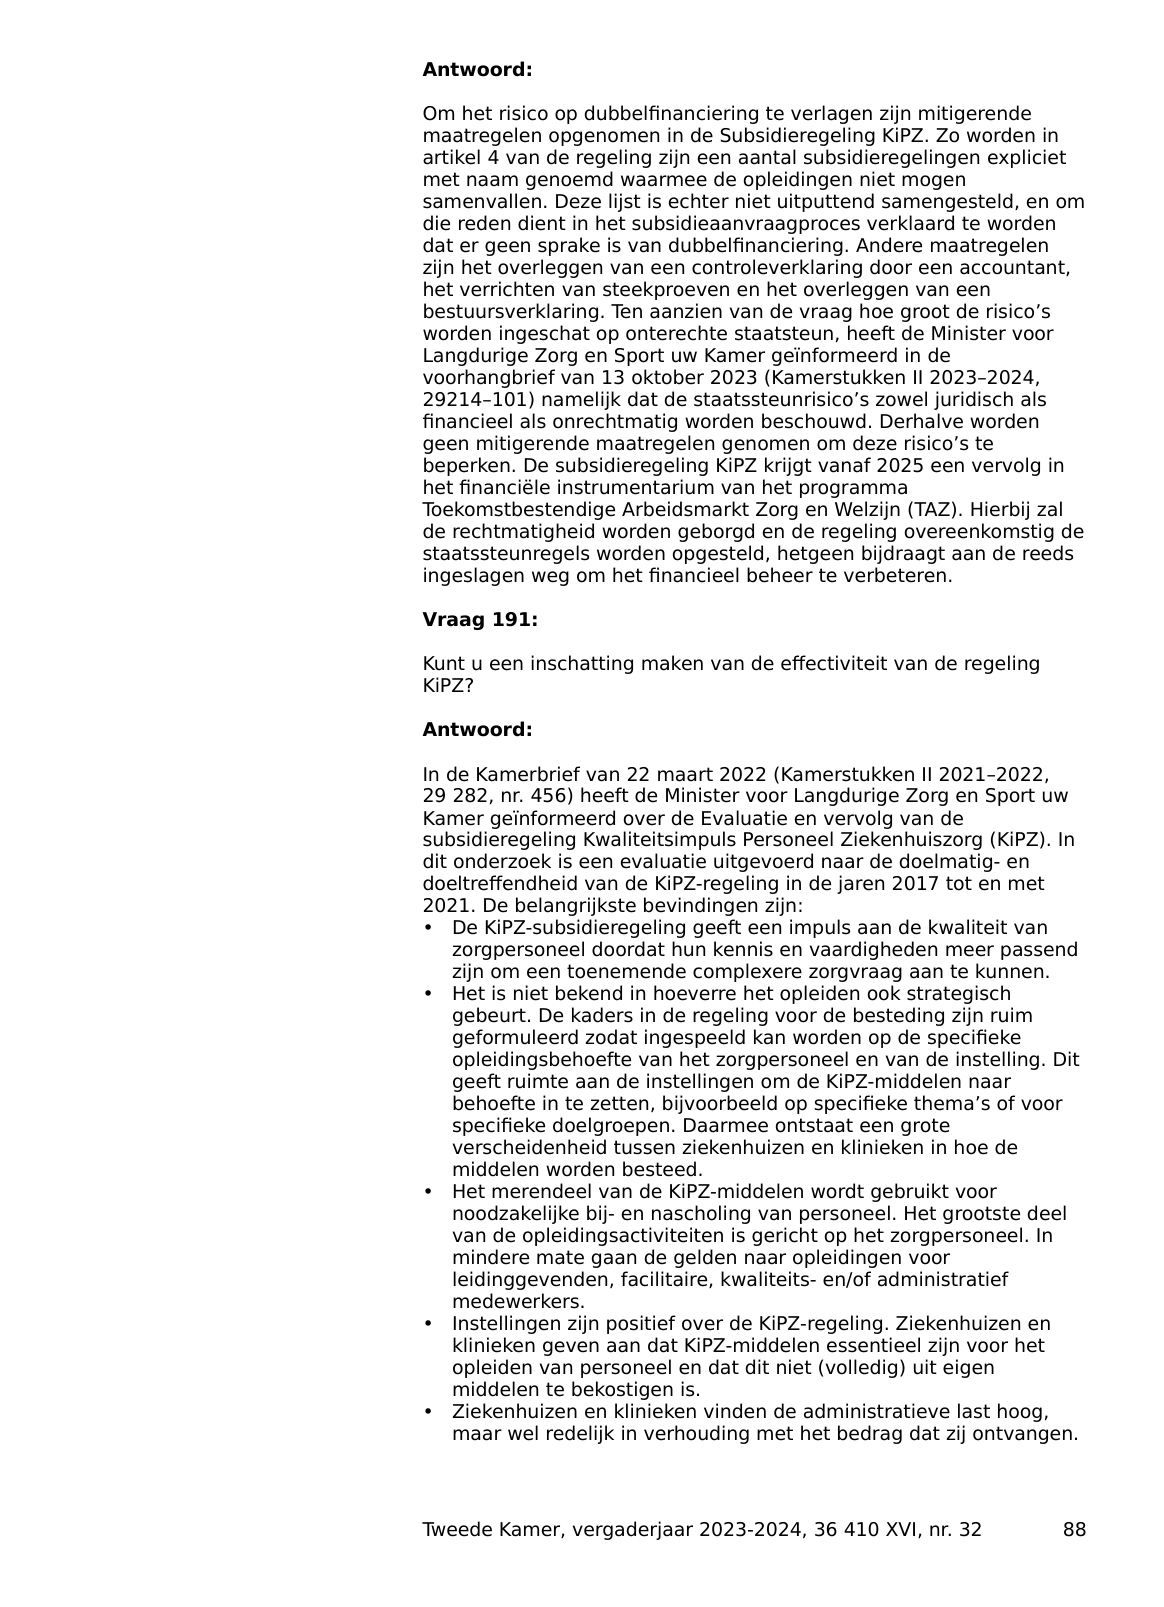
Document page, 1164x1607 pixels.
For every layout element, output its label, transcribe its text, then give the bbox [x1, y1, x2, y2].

text In de Kamerbrief van 22 maart 2022 (Kamerstukken II 2021–2022, 29 282, nr. 456) heeft de Minister voor Langdurige Zorg en Sport uw Kamer geïnformeerd over de Evaluatie en vervolg van de subsidieregeling Kwaliteitsimpuls Personeel Ziekenhuiszorg (KiPZ). In dit onderzoek is een evaluatie uitgevoerd naar de doelmatig- en doeltreffendheid van de KiPZ-regeling in de jaren 2017 tot en met 2021. De belangrijkste bevindingen zijn: [422, 763, 1087, 917]
text • Het merendeel van de KiPZ-middelen wordt gebruikt voor noodzakelijke bij- en nascholing van personeel. Het grootste deel van de opleidingsactiviteiten is gericht op het zorgpersoneel. In mindere mate gaan de gelden naar opleidingen voor leidinggevenden, facilitaire, kwaliteits- en/of administratief medewerkers. [422, 1181, 1087, 1313]
subtitle Antwoord: [422, 59, 1087, 81]
text Kunt u een inschatting maken van de effectiviteit van de regeling KiPZ? [422, 653, 1087, 697]
text • De KiPZ-subsidieregeling geeft een impuls aan de kwaliteit van zorgpersoneel doordat hun kennis en vaardigheden meer passend zijn om een toenemende complexere zorgvraag aan te kunnen. [422, 917, 1087, 983]
text • Ziekenhuizen en klinieken vinden de administratieve last hoog, maar wel redelijk in verhouding met het bedrag dat zij ontvangen. [422, 1401, 1087, 1445]
text • Het is niet bekend in hoeverre het opleiden ook strategisch gebeurt. De kaders in de regeling voor de besteding zijn ruim geformuleerd zodat ingespeeld kan worden op de specifieke opleidingsbehoefte van het zorgpersoneel en van de instelling. Dit geeft ruimte aan de instellingen om de KiPZ-middelen naar behoefte in te zetten, bijvoorbeeld op specifieke thema’s of voor specifieke doelgroepen. Daarmee ontstaat een grote verscheidenheid tussen ziekenhuizen en klinieken in hoe de middelen worden besteed. [422, 983, 1087, 1181]
subtitle Antwoord: [422, 719, 1087, 741]
text Om het risico op dubbelfinanciering te verlagen zijn mitigerende maatregelen opgenomen in de Subsidieregeling KiPZ. Zo worden in artikel 4 van de regeling zijn een aantal subsidieregelingen expliciet met naam genoemd waarmee de opleidingen niet mogen samenvallen. Deze lijst is echter niet uitputtend samengesteld, en om die reden dient in het subsidieaanvraagproces verklaard te worden dat er geen sprake is van dubbelfinanciering. Andere maatregelen zijn het overleggen van een controleverklaring door een accountant, het verrichten van steekproeven en het overleggen van een bestuursverklaring. Ten aanzien van de vraag hoe groot de risico’s worden ingeschat op onterechte staatsteun, heeft de Minister voor Langdurige Zorg en Sport uw Kamer geïnformeerd in de voorhangbrief van 13 oktober 2023 (Kamerstukken II 2023–2024, 29214–101) namelijk dat de staatssteunrisico’s zowel juridisch als financieel als onrechtmatig worden beschouwd. Derhalve worden geen mitigerende maatregelen genomen om deze risico’s te beperken. De subsidieregeling KiPZ krijgt vanaf 2025 een vervolg in het financiële instrumentarium van het programma Toekomstbestendige Arbeidsmarkt Zorg en Welzijn (TAZ). Hierbij zal de rechtmatigheid worden geborgd en de regeling overeenkomstig de staatssteunregels worden opgesteld, hetgeen bijdraagt aan de reeds ingeslagen weg om het financieel beheer te verbeteren. [422, 103, 1087, 587]
subtitle Vraag 191: [422, 609, 1087, 631]
text • Instellingen zijn positief over de KiPZ-regeling. Ziekenhuizen en klinieken geven aan dat KiPZ-middelen essentieel zijn voor het opleiden van personeel en dat dit niet (volledig) uit eigen middelen te bekostigen is. [422, 1313, 1087, 1401]
